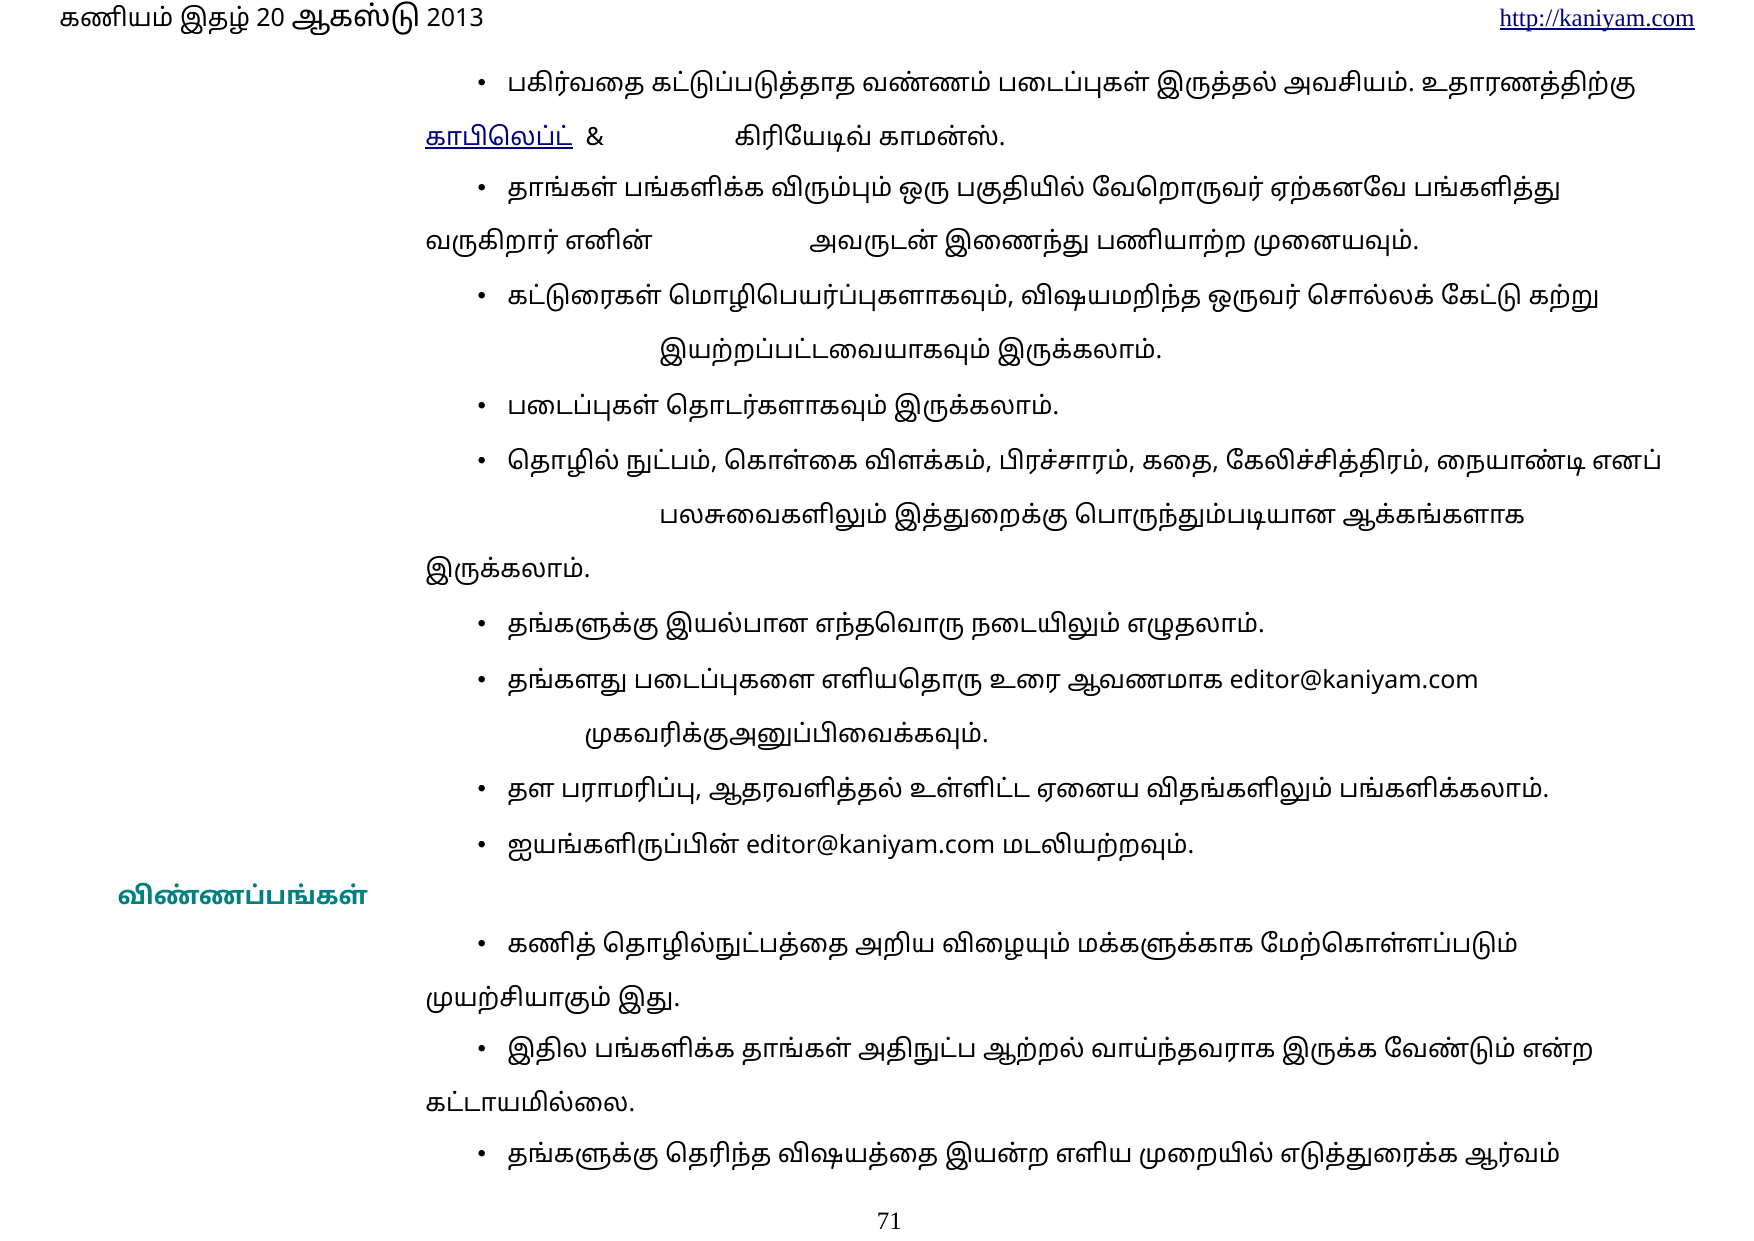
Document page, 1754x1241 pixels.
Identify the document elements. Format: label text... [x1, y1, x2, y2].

list கட்டுரைகள் மொழிபெயர்ப்புகளாகவும், விஷயமறிந்த ஒருவர் சொல்லக் கேட்டு கற்று இயற்றப்பட்டவையாகவும் இருக்கலாம். [396, 278, 1694, 369]
list தொழில் நுட்பம், கொள்கை விளக்கம், பிரச்சாரம், கதை, கேலிச்சித்திரம், நையாண்டி எனப் பலசுவைகளிலும் இத்துறைக்கு பொருந்தும்படியான ஆக்கங்களாக இருக்கலாம். [396, 443, 1694, 588]
list படைப்புகள் தொடர்களாகவும் இருக்கலாம். [396, 387, 1694, 424]
list கணித் தொழில்நுட்பத்தை அறிய விழையும் மக்களுக்காக மேற்கொள்ளப்படும் முயற்சியாகும் இது. [396, 931, 1694, 1017]
text விண்ணப்பங்கள் [117, 882, 1694, 914]
list இதில பங்களிக்க தாங்கள் அதிநுட்ப ஆற்றல் வாய்ந்தவராக இருக்க வேண்டும் என்ற கட்டாயமில்லை. [396, 1036, 1694, 1122]
list தங்களுக்கு இயல்பான எந்தவொரு நடையிலும் எழுதலாம். [396, 606, 1694, 643]
list தள பராமரிப்பு, ஆதரவளித்தல் உள்ளிட்ட ஏனைய விதங்களிலும் பங்களிக்கலாம். [396, 771, 1694, 808]
list தங்களது படைப்புகளை எளியதொரு உரை ஆவணமாக editor@kaniyam.com முகவரிக்குஅனுப்பிவைக்கவும். [396, 661, 1694, 752]
list பகிர்வதை கட்டுப்படுத்தாத வண்ணம் படைப்புகள் இருத்தல் அவசியம். உதாரணத்திற்கு காபிலெப்ட் & கிரியேடிவ் காமன்ஸ். [396, 64, 1694, 155]
list ஐயங்களிருப்பின் editor@kaniyam.com மடலியற்றவும். [396, 826, 1694, 863]
list தங்களுக்கு தெரிந்த விஷயத்தை இயன்ற எளிய முறையில் எடுத்துரைக்க ஆர்வம் [396, 1141, 1694, 1173]
list தாங்கள் பங்களிக்க விரும்பும் ஒரு பகுதியில் வேறொருவர் ஏற்கனவே பங்களித்து வருகிறார் எனின் அவருடன் இணைந்து பணியாற்ற முனையவும். [396, 174, 1694, 259]
